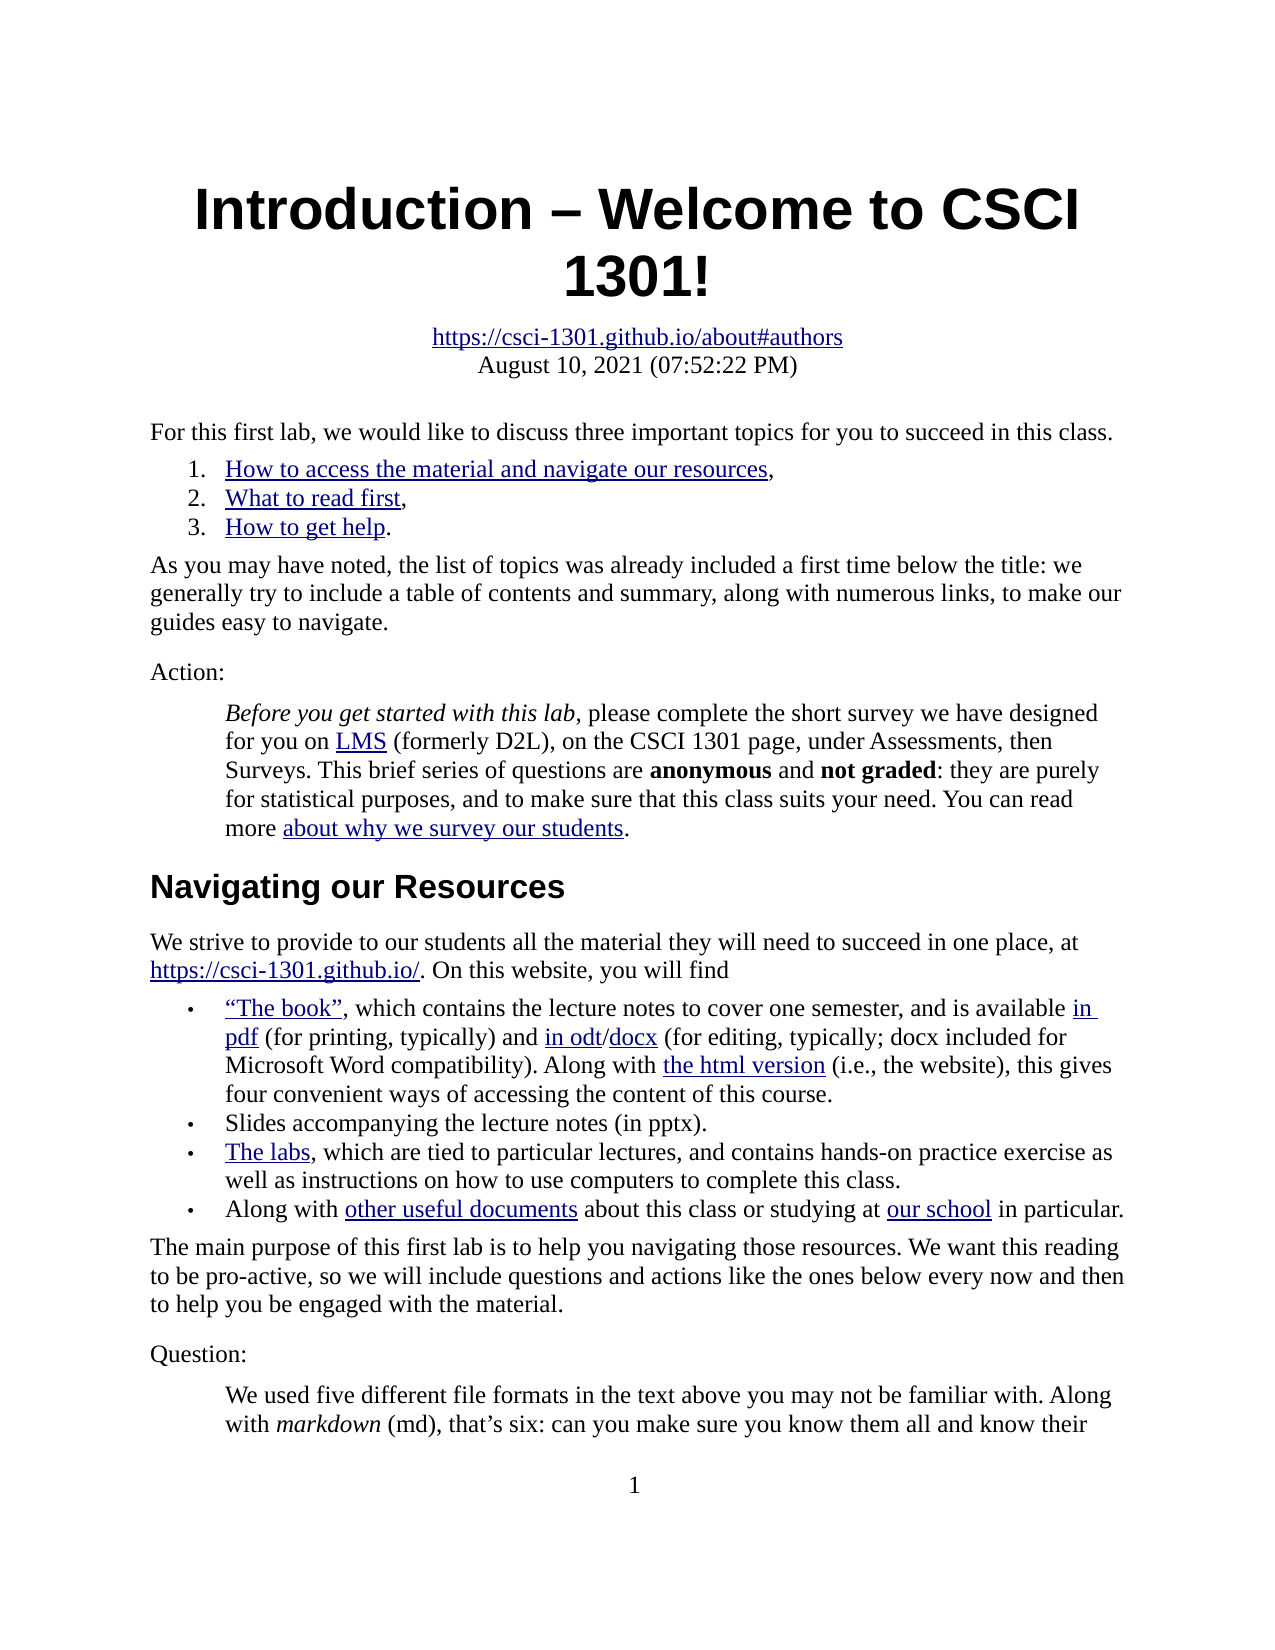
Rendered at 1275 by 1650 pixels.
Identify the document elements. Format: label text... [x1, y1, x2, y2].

title Introduction – Welcome to CSCI 1301! [150, 175, 1125, 309]
list How to get help. [187, 512, 1125, 541]
text https://csci-1301.github.io/about#authors [150, 322, 1125, 350]
text The main purpose of this first lab is to help you navigating those resources. We want this reading to be pro-active, so we will include questions and actions like the ones below every now and then to help you be engaged with the material. [150, 1232, 1125, 1318]
text As you may have noted, the list of topics was already included a first time below the title: we generally try to include a table of contents and summary, along with numerous links, to make our guides easy to navigate. [150, 550, 1125, 636]
text Question: [150, 1339, 1125, 1368]
subtitle Navigating our Resources [150, 866, 1125, 905]
text Before you get started with this lab, please complete the short survey we have designed for you on LMS (formerly D2L), on the CSCI 1301 page, under Assessments, then Surveys. This brief series of questions are anonymous and not graded: they are purely for statistical purposes, and to make sure that this class suits your need. You can read more about why we survey our students. [225, 698, 1125, 841]
list Along with other useful documents about this class or studying at our school in particular. [187, 1194, 1125, 1223]
text August 10, 2021 (07:52:22 PM) [150, 350, 1125, 379]
list What to read first, [187, 483, 1125, 512]
text For this first lab, we would like to discuss three important topics for you to succeed in this class. [150, 417, 1125, 446]
text Action: [150, 657, 1125, 686]
list How to access the material and navigate our resources, [187, 454, 1125, 483]
list “The book”, which contains the lecture notes to cover one semester, and is available in pdf (for printing, typically) and in odt/docx (for editing, typically; docx included for Microsoft Word compatibility). Along with the html version (i.e., the website), this gives four convenient ways of accessing the content of this course. [187, 993, 1125, 1108]
text We used five different file formats in the text above you may not be familiar with. Along with markdown (md), that’s six: can you make sure you know them all and know their [225, 1380, 1125, 1437]
text We strive to provide to our students all the material they will need to succeed in one place, at https://csci-1301.github.io/. On this website, you will find [150, 927, 1125, 984]
list The labs, which are tied to particular lectures, and contains hands-on practice exercise as well as instructions on how to use computers to complete this class. [187, 1137, 1125, 1194]
list Slides accompanying the lecture notes (in pptx). [187, 1108, 1125, 1137]
